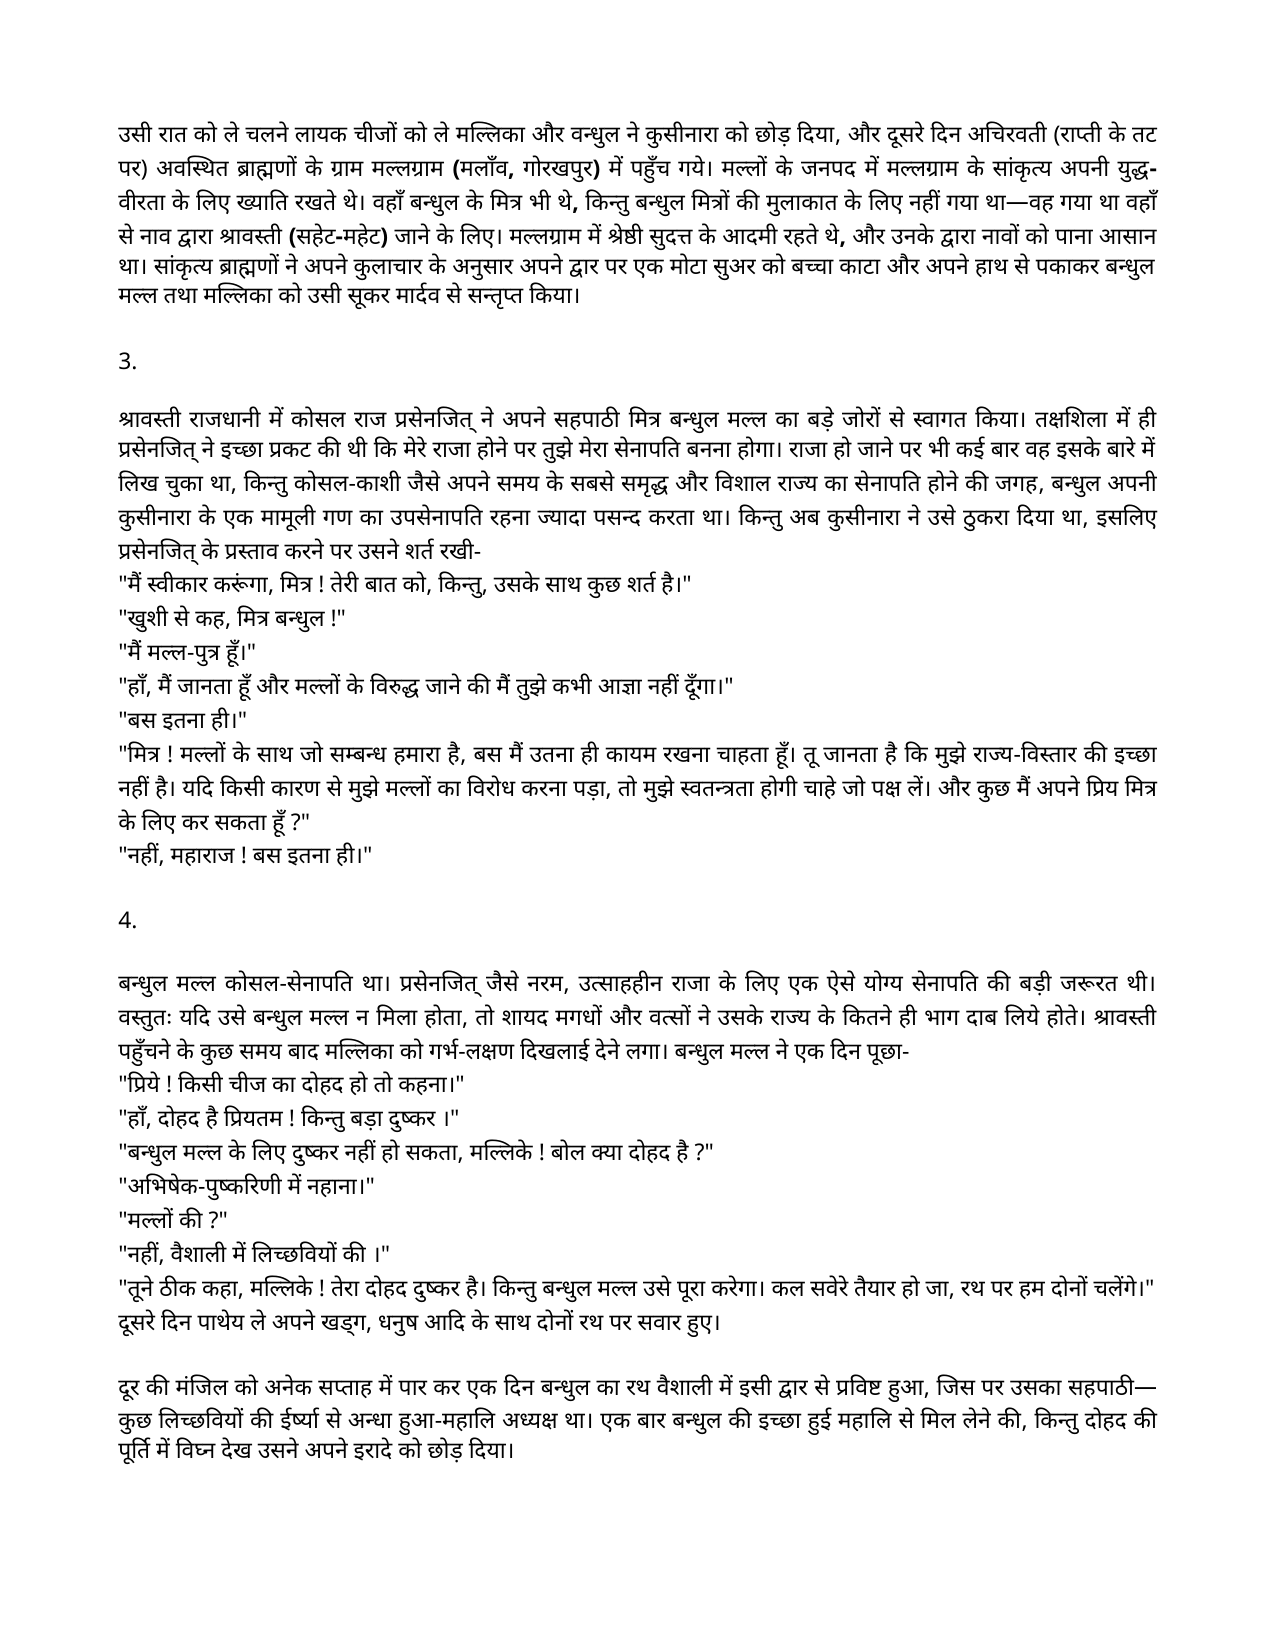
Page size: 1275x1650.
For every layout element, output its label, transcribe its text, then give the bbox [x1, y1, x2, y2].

text उसी रात को ले चलने लायक चीजों को ले मल्लिका और वन्धुल ने कुसीनारा को छोड़ दिया, और दूसरे दिन अचिरवती (राप्ती के तट पर) अवस्थित ब्राह्मणों के ग्राम मल्लग्राम (मलाँव, गोरखपुर) में पहुँच गये। मल्लों के जनपद में मल्लग्राम के सांकृत्य अपनी युद्ध-वीरता के लिए ख्याति रखते थे। वहाँ बन्धुल के मित्र भी थे, किन्तु बन्धुल मित्रों की मुलाकात के लिए नहीं गया था—वह गया था वहाँ से नाव द्वारा श्रावस्ती (सहेट-महेट) जाने के लिए। मल्लग्राम में श्रेष्ठी सुदत्त के आदमी रहते थे, और उनके द्वारा नावों को पाना आसान था। सांकृत्य ब्राह्मणों ने अपने कुलाचार के अनुसार अपने द्वार पर एक मोटा सुअर को बच्चा काटा और अपने हाथ से पकाकर बन्धुल मल्ल तथा मल्लिका को उसी सूकर मार्दव से सन्तृप्त किया। [118, 118, 1157, 313]
text "हाँ, दोहद है प्रियतम ! किन्तु बड़ा दुष्कर ।" [118, 1102, 1157, 1136]
text दूसरे दिन पाथेय ले अपने खड्ग, धनुष आदि के साथ दोनों रथ पर सवार हुए। [118, 1305, 1157, 1339]
text "प्रिये ! किसी चीज का दोहद हो तो कहना।" [118, 1068, 1157, 1102]
text "अभिषेक-पुष्करिणी में नहाना।" [118, 1170, 1157, 1204]
text "नहीं, वैशाली में लिच्छवियों की ।" [118, 1238, 1157, 1272]
text श्रावस्ती राजधानी में कोसल राज प्रसेनजित् ने अपने सहपाठी मित्र बन्धुल मल्ल का बड़े जोरों से स्वागत किया। तक्षशिला में ही प्रसेनजित् ने इच्छा प्रकट की थी कि मेरे राजा होने पर तुझे मेरा सेनापति बनना होगा। राजा हो जाने पर भी कई बार वह इसके बारे में लिख चुका था, किन्तु कोसल-काशी जैसे अपने समय के सबसे समृद्ध और विशाल राज्य का सेनापति होने की जगह, बन्धुल अपनी कुसीनारा के एक मामूली गण का उपसेनापति रहना ज्यादा पसन्द करता था। किन्तु अब कुसीनारा ने उसे ठुकरा दिया था, इसलिए प्रसेनजित् के प्रस्ताव करने पर उसने शर्त रखी- [118, 407, 1157, 568]
text दूर की मंजिल को अनेक सप्ताह में पार कर एक दिन बन्धुल का रथ वैशाली में इसी द्वार से प्रविष्ट हुआ, जिस पर उसका सहपाठी—कुछ लिच्छवियों की ईर्ष्या से अन्धा हुआ-महालि अध्यक्ष था। एक बार बन्धुल की इच्छा हुई महालि से मिल लेने की, किन्तु दोहद की पूर्ति में विघ्न देख उसने अपने इरादे को छोड़ दिया। [118, 1371, 1157, 1468]
text "हाँ, मैं जानता हूँ और मल्लों के विरुद्ध जाने की मैं तुझे कभी आज्ञा नहीं दूँगा।" [118, 670, 1157, 704]
text "मित्र ! मल्लों के साथ जो सम्बन्ध हमारा है, बस मैं उतना ही कायम रखना चाहता हूँ। तू जानता है कि मुझे राज्य-विस्तार की इच्छा नहीं है। यदि किसी कारण से मुझे मल्लों का विरोध करना पड़ा, तो मुझे स्वतन्त्रता होगी चाहे जो पक्ष लें। और कुछ मैं अपने प्रिय मित्र के लिए कर सकता हूँ ?" [118, 738, 1157, 839]
text 3. [118, 344, 1157, 376]
text "खुशी से कह, मित्र बन्धुल !" [118, 602, 1157, 636]
text "मैं स्वीकार करूंगा, मित्र ! तेरी बात को, किन्तु, उसके साथ कुछ शर्त है।" [118, 568, 1157, 602]
text बन्धुल मल्ल कोसल-सेनापति था। प्रसेनजित् जैसे नरम, उत्साहहीन राजा के लिए एक ऐसे योग्य सेनापति की बड़ी जरूरत थी। वस्तुतः यदि उसे बन्धुल मल्ल न मिला होता, तो शायद मगधों और वत्सों ने उसके राज्य के कितने ही भाग दाब लिये होते। श्रावस्ती पहुँचने के कुछ समय बाद मल्लिका को गर्भ-लक्षण दिखलाई देने लगा। बन्धुल मल्ल ने एक दिन पूछा- [118, 967, 1157, 1068]
text "बस इतना ही।" [118, 704, 1157, 738]
text "बन्धुल मल्ल के लिए दुष्कर नहीं हो सकता, मल्लिके ! बोल क्या दोहद है ?" [118, 1136, 1157, 1170]
text "मल्लों की ?" [118, 1204, 1157, 1238]
text "तूने ठीक कहा, मल्लिके ! तेरा दोहद दुष्कर है। किन्तु बन्धुल मल्ल उसे पूरा करेगा। कल सवेरे तैयार हो जा, रथ पर हम दोनों चलेंगे।" [118, 1272, 1157, 1305]
text "नहीं, महाराज ! बस इतना ही।" [118, 839, 1157, 873]
text "मैं मल्ल-पुत्र हूँ।" [118, 636, 1157, 670]
text 4. [118, 904, 1157, 936]
